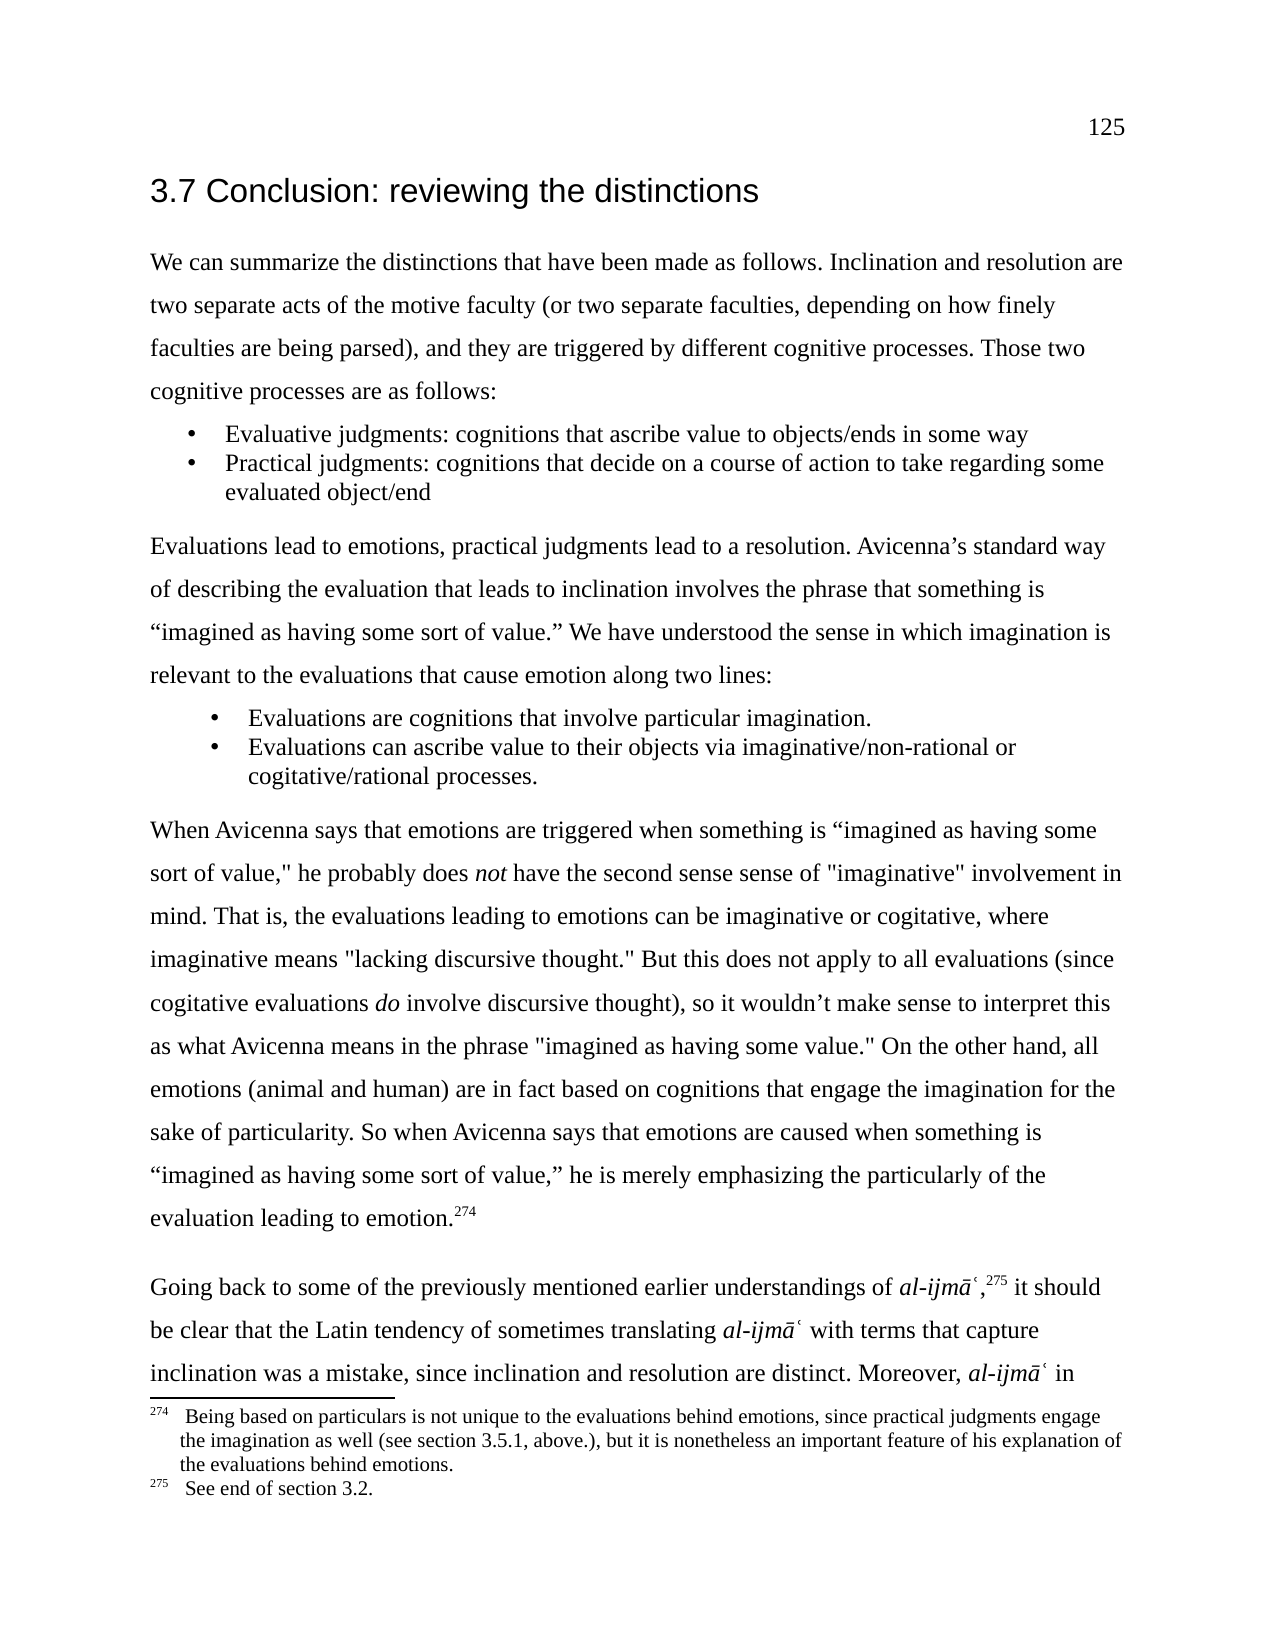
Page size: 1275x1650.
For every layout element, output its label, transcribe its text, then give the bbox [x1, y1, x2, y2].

text We can summarize the distinctions that have been made as follows. Inclination and resolution are two separate acts of the motive faculty (or two separate faculties, depending on how finely faculties are being parsed), and they are triggered by different cognitive processes. Those two cognitive processes are as follows: [150, 247, 1125, 405]
text When Avicenna says that emotions are triggered when something is “imagined as having some sort of value," he probably does not have the second sense sense of "imaginative" involvement in mind. That is, the evaluations leading to emotions can be imaginative or cogitative, where imaginative means "lacking discursive thought." But this does not apply to all evaluations (since cogitative evaluations do involve discursive thought), so it wouldn’t make sense to interpret this as what Avicenna means in the phrase "imagined as having some value." On the other hand, all emotions (animal and human) are in fact based on cognitions that engage the imagination for the sake of particularity. So when Avicenna says that emotions are caused when something is “imagined as having some sort of value,” he is merely emphasizing the particularly of the evaluation leading to emotion. [150, 815, 1125, 1232]
list Evaluations are cognitions that involve particular imagination. [210, 703, 1125, 732]
text Evaluations lead to emotions, practical judgments lead to a resolution. Avicenna’s standard way of describing the evaluation that leads to inclination involves the phrase that something is “imagined as having some sort of value.” We have understood the sense in which imagination is relevant to the evaluations that cause emotion along two lines: [150, 531, 1125, 689]
list Evaluative judgments: cognitions that ascribe value to objects/ends in some way [187, 419, 1125, 448]
subtitle 3.7 Conclusion: reviewing the distinctions [150, 171, 1125, 209]
text Being based on particulars is not unique to the evaluations behind emotions, since practical judgments engage the imagination as well (see section 3.5.1, above.), but it is nonetheless an important feature of his explanation of the evaluations behind emotions. [150, 1404, 1125, 1476]
text See end of section 3.2. [150, 1476, 1125, 1500]
list Practical judgments: cognitions that decide on a course of action to take regarding some evaluated object/end [187, 448, 1125, 505]
text Going back to some of the previously mentioned earlier understandings of al-ijmāʿ, it should be clear that the Latin tendency of sometimes translating al-ijmāʿ with terms that capture inclination was a mistake, since inclination and resolution are distinct. Moreover, al-ijmāʿ in [150, 1272, 1125, 1387]
list Evaluations can ascribe value to their objects via imaginative/non-rational or cogitative/rational processes. [210, 732, 1125, 790]
